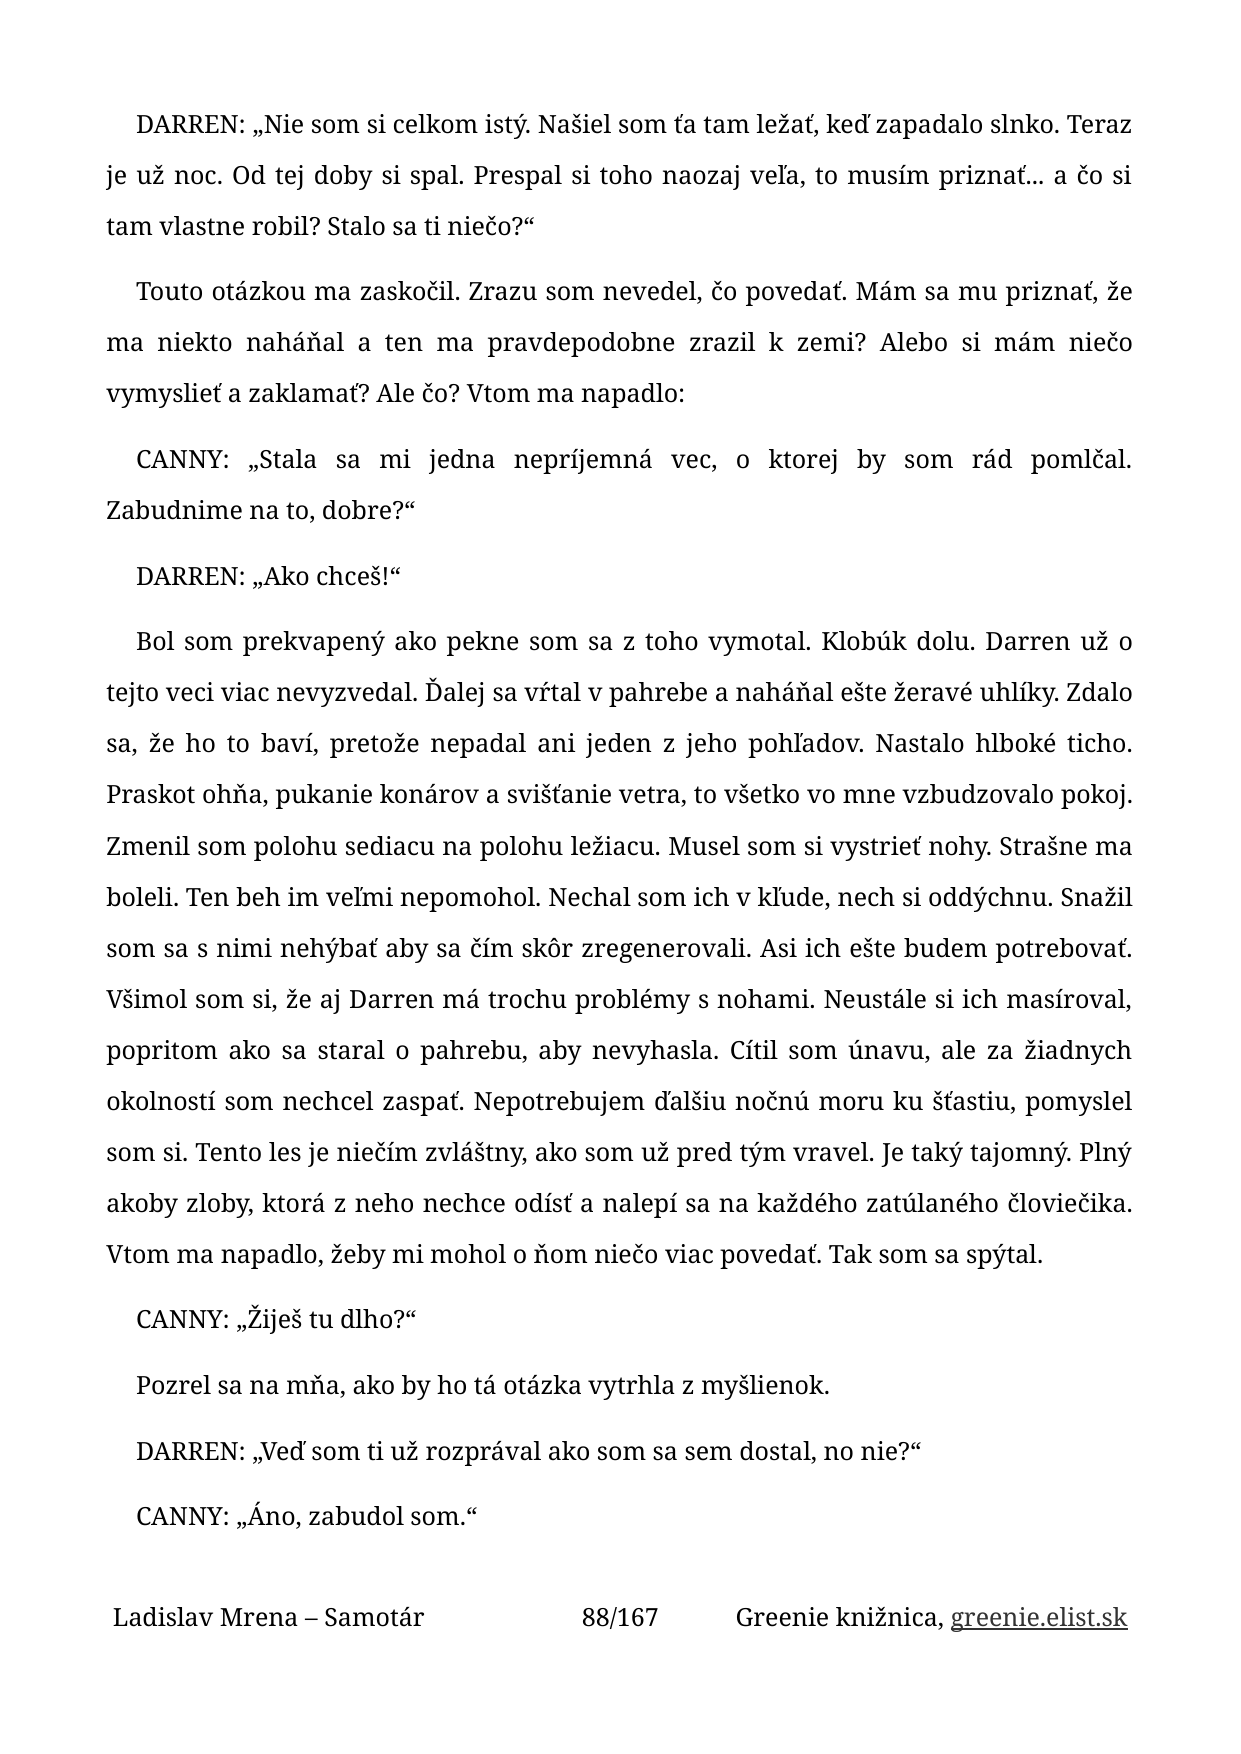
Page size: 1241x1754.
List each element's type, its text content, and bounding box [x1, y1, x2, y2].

text Bol som prekvapený ako pekne som sa z toho vymotal. Klobúk dolu. Darren už o tejto veci viac nevyzvedal. Ďalej sa vŕtal v pahrebe a naháňal ešte žeravé uhlíky. Zdalo sa, že ho to baví, pretože nepadal ani jeden z jeho pohľadov. Nastalo hlboké ticho. Praskot ohňa, pukanie konárov a svišťanie vetra, to všetko vo mne vzbudzovalo pokoj. Zmenil som polohu sediacu na polohu ležiacu. Musel som si vystrieť nohy. Strašne ma boleli. Ten beh im veľmi nepomohol. Nechal som ich v kľude, nech si oddýchnu. Snažil som sa s nimi nehýbať aby sa čím skôr zregenerovali. Asi ich ešte budem potrebovať. Všimol som si, že aj Darren má trochu problémy s nohami. Neustále si ich masíroval, popritom ako sa staral o pahrebu, aby nevyhasla. Cítil som únavu, ale za žiadnych okolností som nechcel zaspať. Nepotrebujem ďalšiu nočnú moru ku šťastiu, pomyslel som si. Tento les je niečím zvláštny, ako som už pred tým vravel. Je taký tajomný. Plný akoby zloby, ktorá z neho nechce odísť a nalepí sa na každého zatúlaného človiečika. Vtom ma napadlo, žeby mi mohol o ňom niečo viac povedať. Tak som sa spýtal. [106, 624, 1134, 1271]
text DARREN: „Nie som si celkom istý. Našiel som ťa tam ležať, keď zapadalo slnko. Teraz je už noc. Od tej doby si spal. Prespal si toho naozaj veľa, to musím priznať... a čo si tam vlastne robil? Stalo sa ti niečo?“ [106, 106, 1134, 242]
text CANNY: „Áno, zabudol som.“ [106, 1499, 1134, 1533]
text CANNY: „Stala sa mi jedna nepríjemná vec, o ktorej by som rád pomlčal. Zabudnime na to, dobre?“ [106, 442, 1134, 527]
text Pozrel sa na mňa, ako by ho tá otázka vytrhla z myšlienok. [106, 1368, 1134, 1402]
text Touto otázkou ma zaskočil. Zrazu som nevedel, čo povedať. Mám sa mu priznať, že ma niekto naháňal a ten ma pravdepodobne zrazil k zemi? Alebo si mám niečo vymyslieť a zaklamať? Ale čo? Vtom ma napadlo: [106, 274, 1134, 410]
text DARREN: „Ako chceš!“ [106, 558, 1134, 592]
text CANNY: „Žiješ tu dlho?“ [106, 1302, 1134, 1336]
text DARREN: „Veď som ti už rozprával ako som sa sem dostal, no nie?“ [106, 1433, 1134, 1467]
